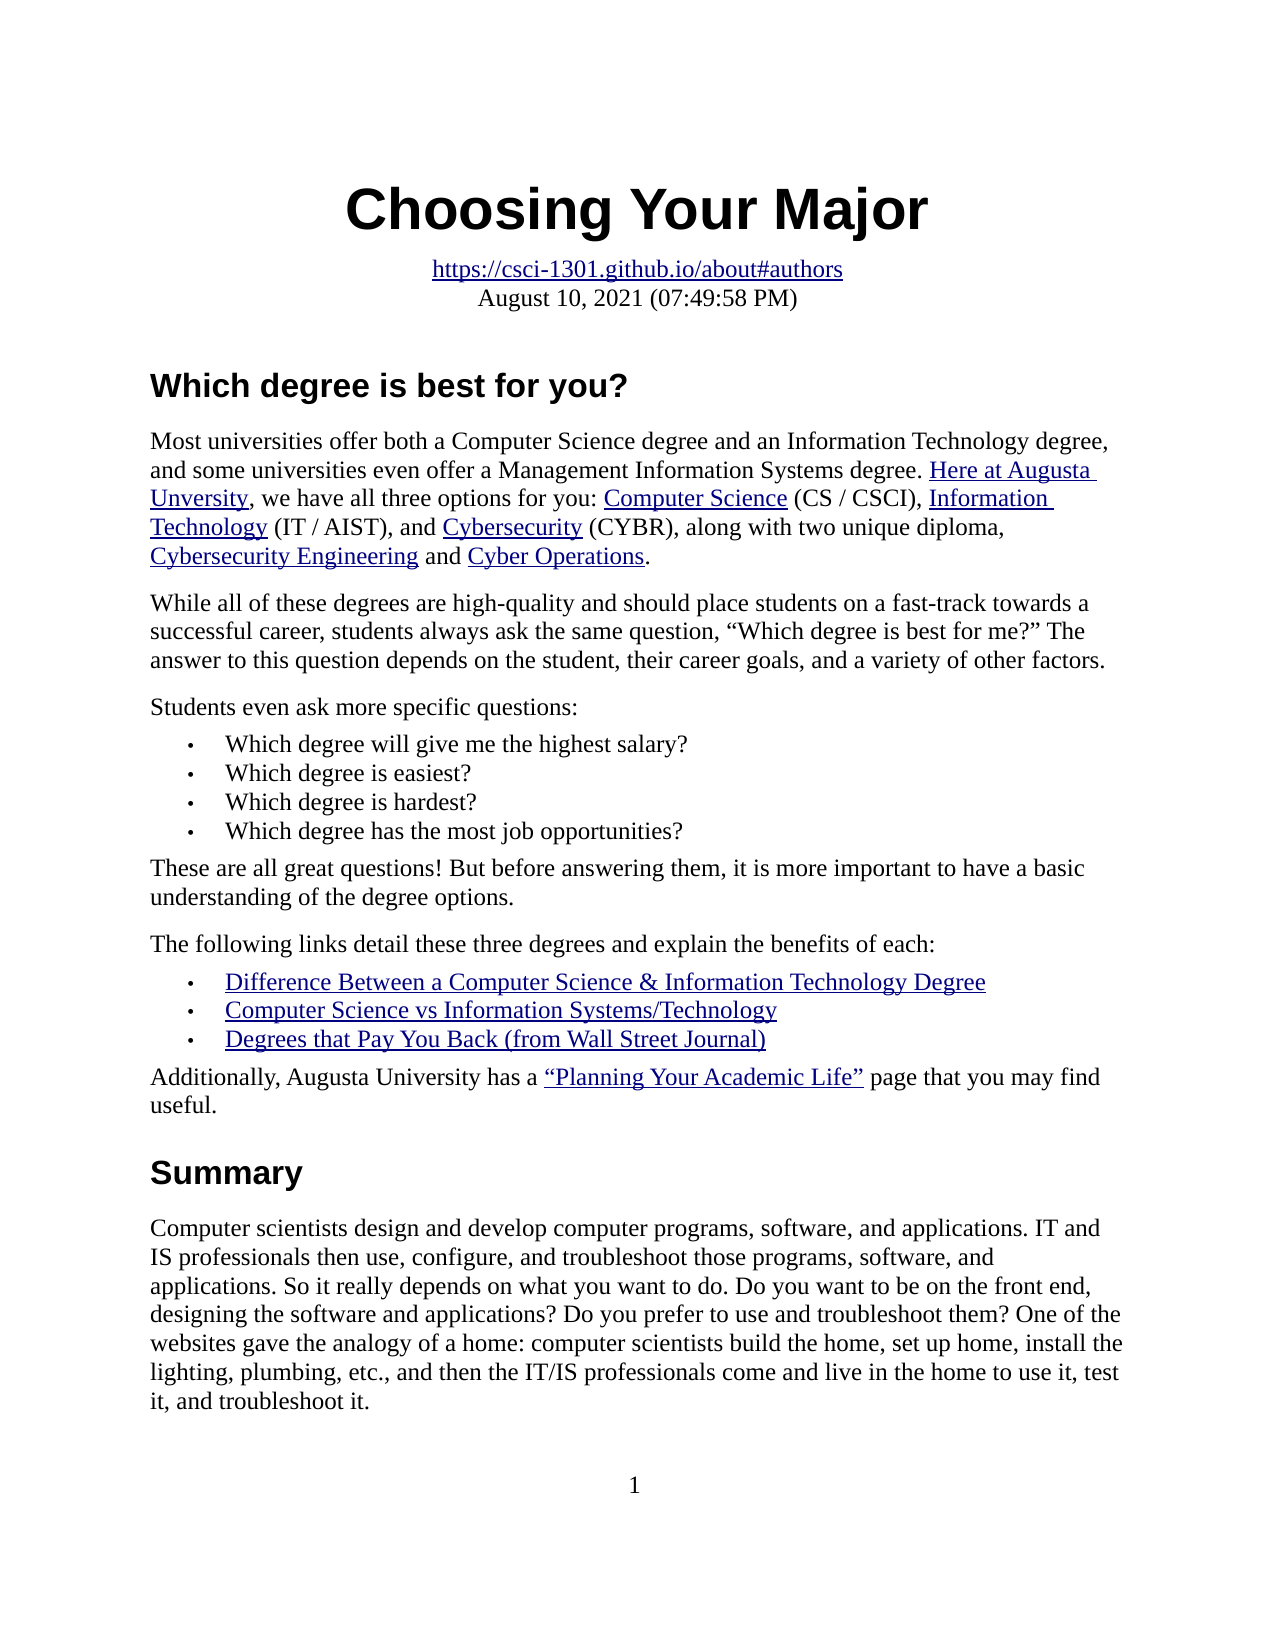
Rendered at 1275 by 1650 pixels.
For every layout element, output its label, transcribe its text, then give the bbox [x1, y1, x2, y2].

text The following links detail these three degrees and explain the benefits of each: [150, 929, 1125, 958]
text These are all great questions! But before answering them, it is more important to have a basic understanding of the degree options. [150, 853, 1125, 911]
title Choosing Your Major [150, 175, 1125, 242]
list Degrees that Pay You Back (from Wall Street Journal) [187, 1024, 1125, 1053]
list Which degree is hardest? [187, 787, 1125, 816]
list Which degree is easiest? [187, 758, 1125, 787]
text August 10, 2021 (07:49:58 PM) [150, 283, 1125, 312]
text Most universities offer both a Computer Science degree and an Information Technology degree, and some universities even offer a Management Information Systems degree. Here at Augusta Unversity, we have all three options for you: Computer Science (CS / CSCI), Information Technology (IT / AIST), and Cybersecurity (CYBR), along with two unique diploma, Cybersecurity Engineering and Cyber Operations. [150, 426, 1125, 570]
text Computer scientists design and develop computer programs, software, and applications. IT and IS professionals then use, configure, and troubleshoot those programs, software, and applications. So it really depends on what you want to do. Do you want to be on the front end, designing the software and applications? Do you prefer to use and troubleshoot them? One of the websites gave the analogy of a home: computer scientists build the home, set up home, install the lighting, plumbing, etc., and then the IT/IS professionals come and live in the home to use it, test it, and troubleshoot it. [150, 1213, 1125, 1414]
text While all of these degrees are high-quality and should place students on a fast-track towards a successful career, students always ask the same question, “Which degree is best for me?” The answer to this question depends on the student, their career goals, and a variety of other factors. [150, 588, 1125, 674]
list Which degree has the most job opportunities? [187, 816, 1125, 844]
list Which degree will give me the highest salary? [187, 729, 1125, 758]
subtitle Summary [150, 1153, 1125, 1192]
text https://csci-1301.github.io/about#authors [150, 254, 1125, 283]
list Computer Science vs Information Systems/Technology [187, 995, 1125, 1024]
subtitle Which degree is best for you? [150, 366, 1125, 404]
list Difference Between a Computer Science & Information Technology Degree [187, 967, 1125, 995]
text Additionally, Augusta University has a “Planning Your Academic Life” page that you may find useful. [150, 1062, 1125, 1119]
text Students even ask more specific questions: [150, 692, 1125, 721]
